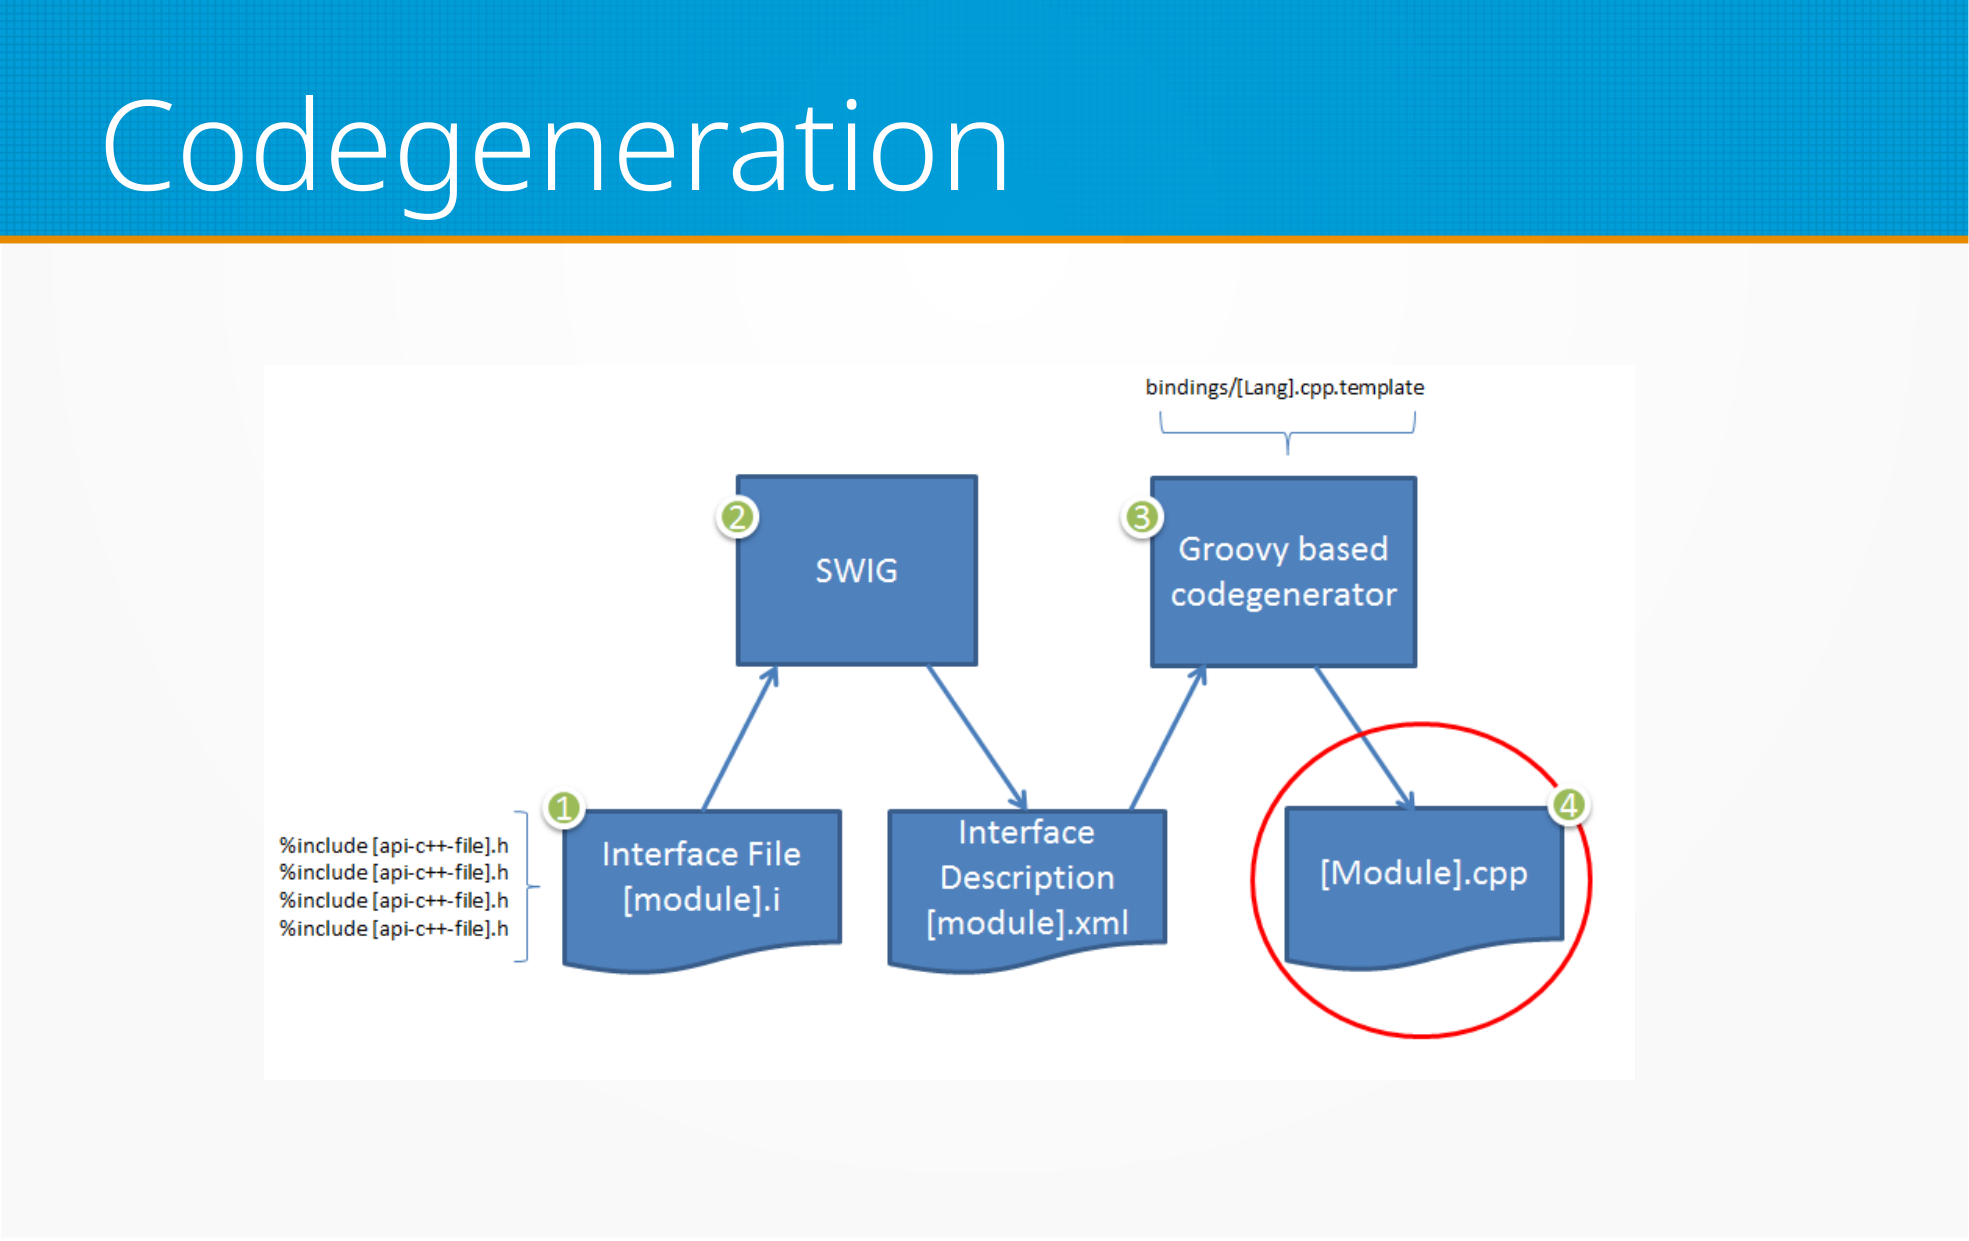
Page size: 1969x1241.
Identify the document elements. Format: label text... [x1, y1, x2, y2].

title Codegeneration [98, 19, 1870, 227]
picture [0, 236, 1969, 1241]
